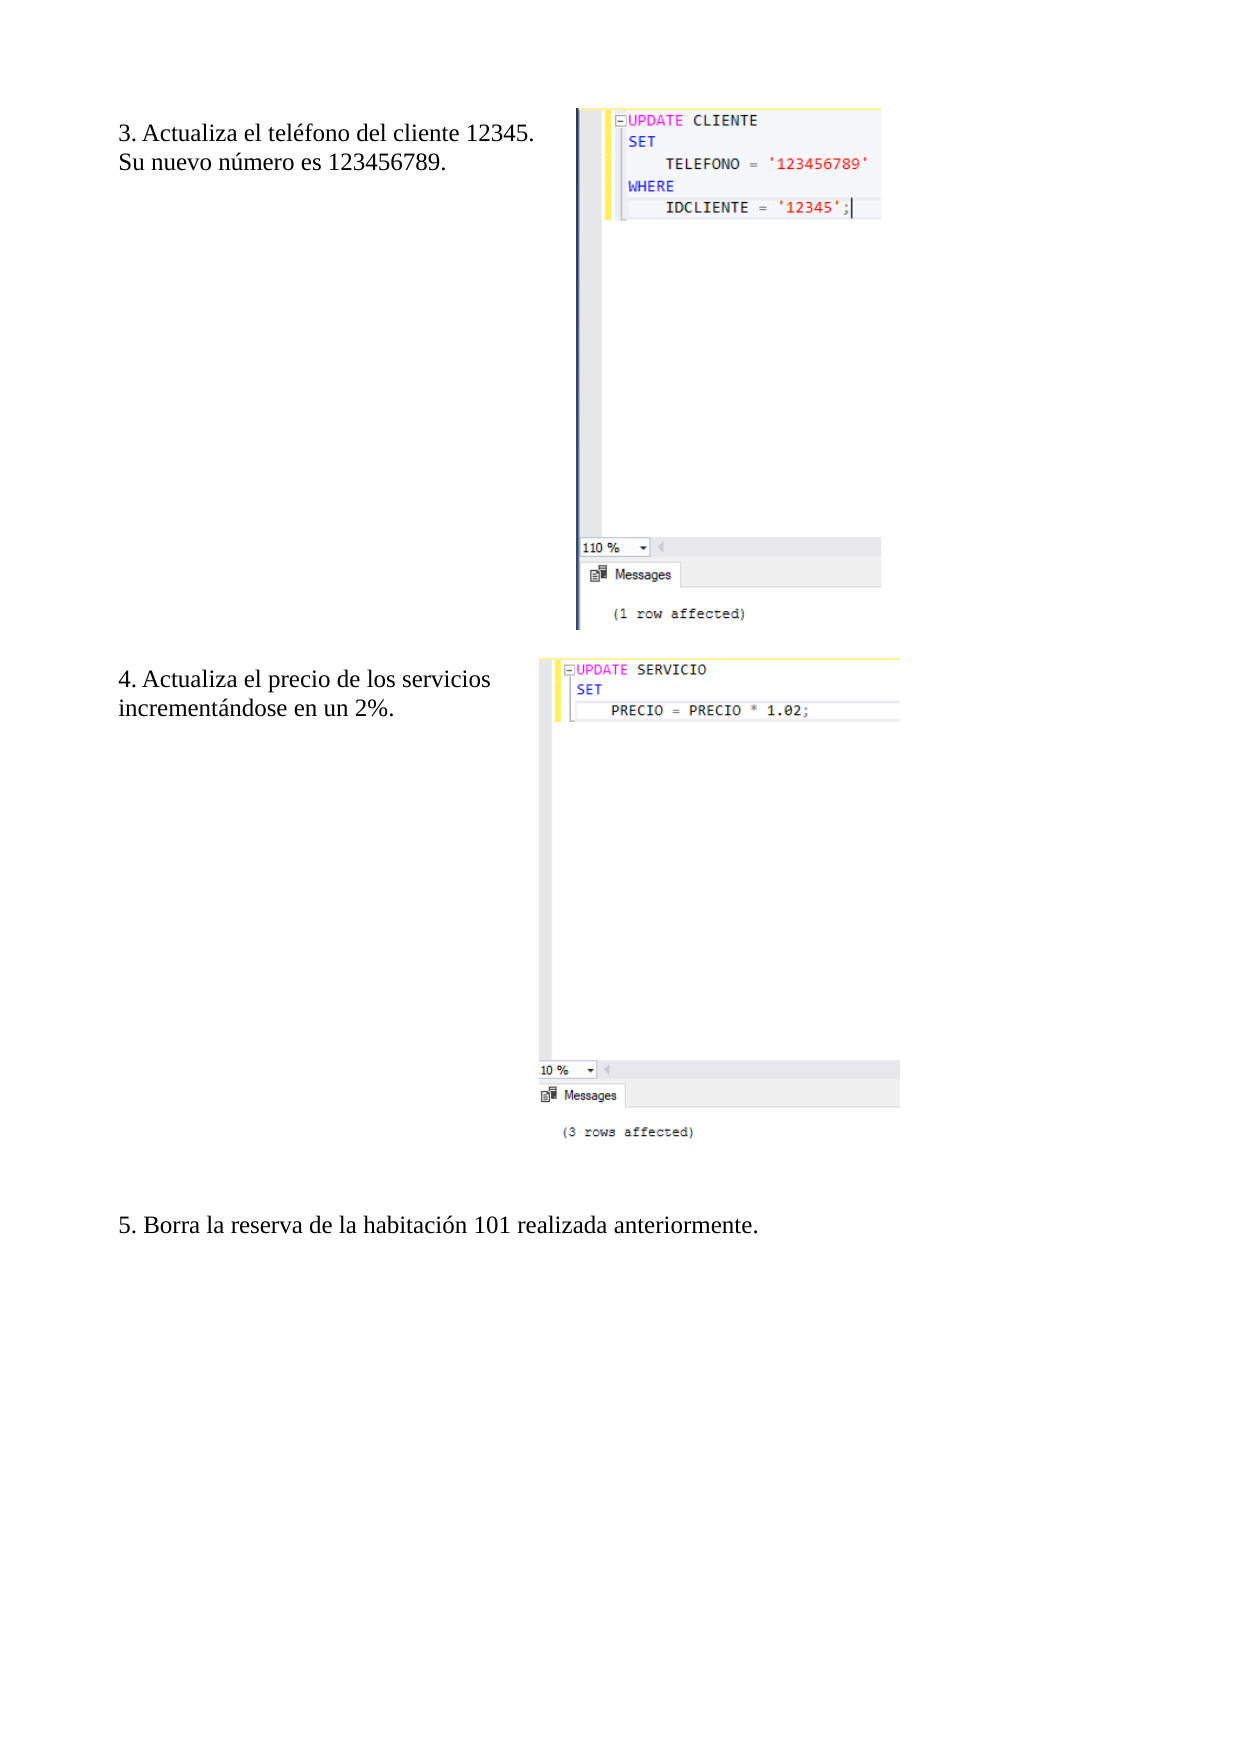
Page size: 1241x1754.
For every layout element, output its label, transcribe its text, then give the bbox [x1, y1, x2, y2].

picture [539, 658, 900, 1155]
text 3. Actualiza el teléfono del cliente 12345. [118, 118, 576, 147]
text 5. Borra la reserva de la habitación 101 realizada anteriormente. [118, 1211, 1122, 1239]
text [900, 664, 1122, 722]
text [882, 147, 1122, 176]
text 4. Actualiza el precio de los servicios incrementándose en un 2%. [118, 664, 539, 722]
text Su nuevo número es 123456789. [118, 147, 576, 176]
text [882, 118, 1122, 147]
picture [576, 108, 882, 630]
